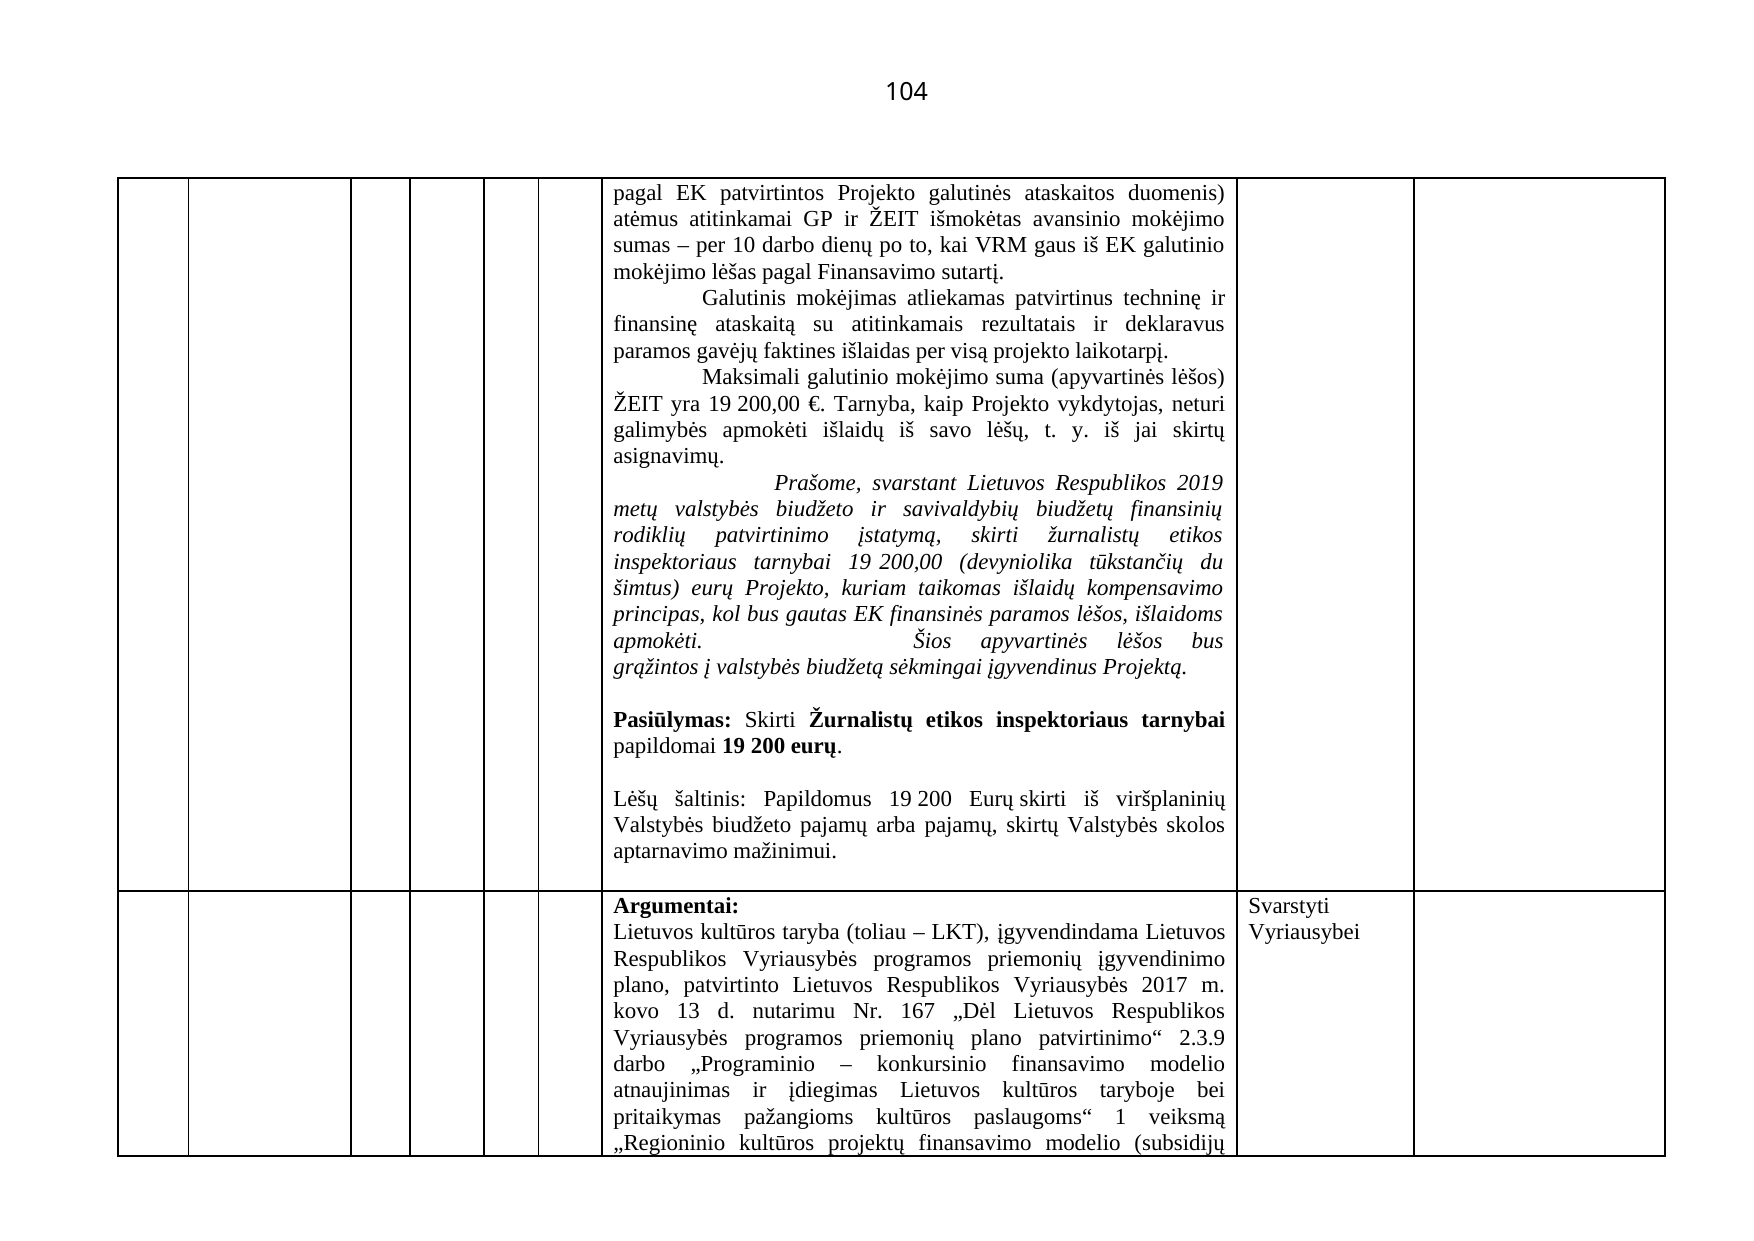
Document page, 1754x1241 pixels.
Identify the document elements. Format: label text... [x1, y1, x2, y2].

table_cell [485, 892, 538, 1155]
table_cell pagal EK patvirtintos Projekto galutinės ataskaitos duomenis) atėmus atitinkamai GP ir ŽEIT išmokėtas avansinio mokėjimo sumas – per 10 darbo dienų po to, kai VRM gaus iš EK galutinio mokėjimo lėšas pagal Finansavimo sutartį. Galutinis mokėjimas atliekamas patvirtinus techninę ir finansinę ataskaitą su atitinkamais rezultatais ir deklaravus paramos gavėjų faktines išlaidas per visą projekto laikotarpį. Maksimali galutinio mokėjimo suma (apyvartinės lėšos) ŽEIT yra 19 200,00 €. Tarnyba, kaip Projekto vykdytojas, neturi galimybės apmokėti išlaidų iš savo lėšų, t. y. iš jai skirtų asignavimų. Prašome, svarstant Lietuvos Respublikos 2019 metų valstybės biudžeto ir savivaldybių biudžetų finansinių rodiklių patvirtinimo įstatymą, skirti žurnalistų etikos inspektoriaus tarnybai 19 200,00 (devyniolika tūkstančių du šimtus) eurų Projekto, kuriam taikomas išlaidų kompensavimo principas, kol bus gautas EK finansinės paramos lėšos, išlaidoms apmokėti. Šios apyvartinės lėšos bus grąžintos į valstybės biudžetą sėkmingai įgyvendinus Projektą. Pasiūlymas: Skirti Žurnalistų etikos inspektoriaus tarnybai papildomai 19 200 eurų. Lėšų šaltinis: Papildomus 19 200 Eurų skirti iš viršplaninių Valstybės biudžeto pajamų arba pajamų, skirtų Valstybės skolos aptarnavimo mažinimui. [603, 179, 1236, 890]
table_cell [1238, 179, 1413, 890]
table_cell [1415, 892, 1664, 1155]
table_cell Argumentai: Lietuvos kultūros taryba (toliau – LKT), įgyvendindama Lietuvos Respublikos Vyriausybės programos priemonių įgyvendinimo plano, patvirtinto Lietuvos Respublikos Vyriausybės 2017 m. kovo 13 d. nutarimu Nr. 167 „Dėl Lietuvos Respublikos Vyriausybės programos priemonių plano patvirtinimo“ 2.3.9 darbo „Programinio – konkursinio finansavimo modelio atnaujinimas ir įdiegimas Lietuvos kultūros taryboje bei pritaikymas pažangioms kultūros paslaugoms“ 1 veiksmą „Regioninio kultūros projektų finansavimo modelio (subsidijų [603, 892, 1236, 1155]
table_cell [189, 179, 350, 890]
table_cell [485, 179, 538, 890]
table_cell [119, 179, 188, 890]
table_cell [539, 179, 601, 890]
table_cell [411, 179, 483, 890]
table_cell [119, 892, 188, 1155]
table_cell [539, 892, 601, 1155]
table_cell Svarstyti Vyriausybei [1238, 892, 1413, 1155]
table_cell [411, 892, 483, 1155]
table_cell [1415, 179, 1664, 890]
table_cell [189, 892, 350, 1155]
table_cell [352, 179, 409, 890]
table_cell [352, 892, 409, 1155]
